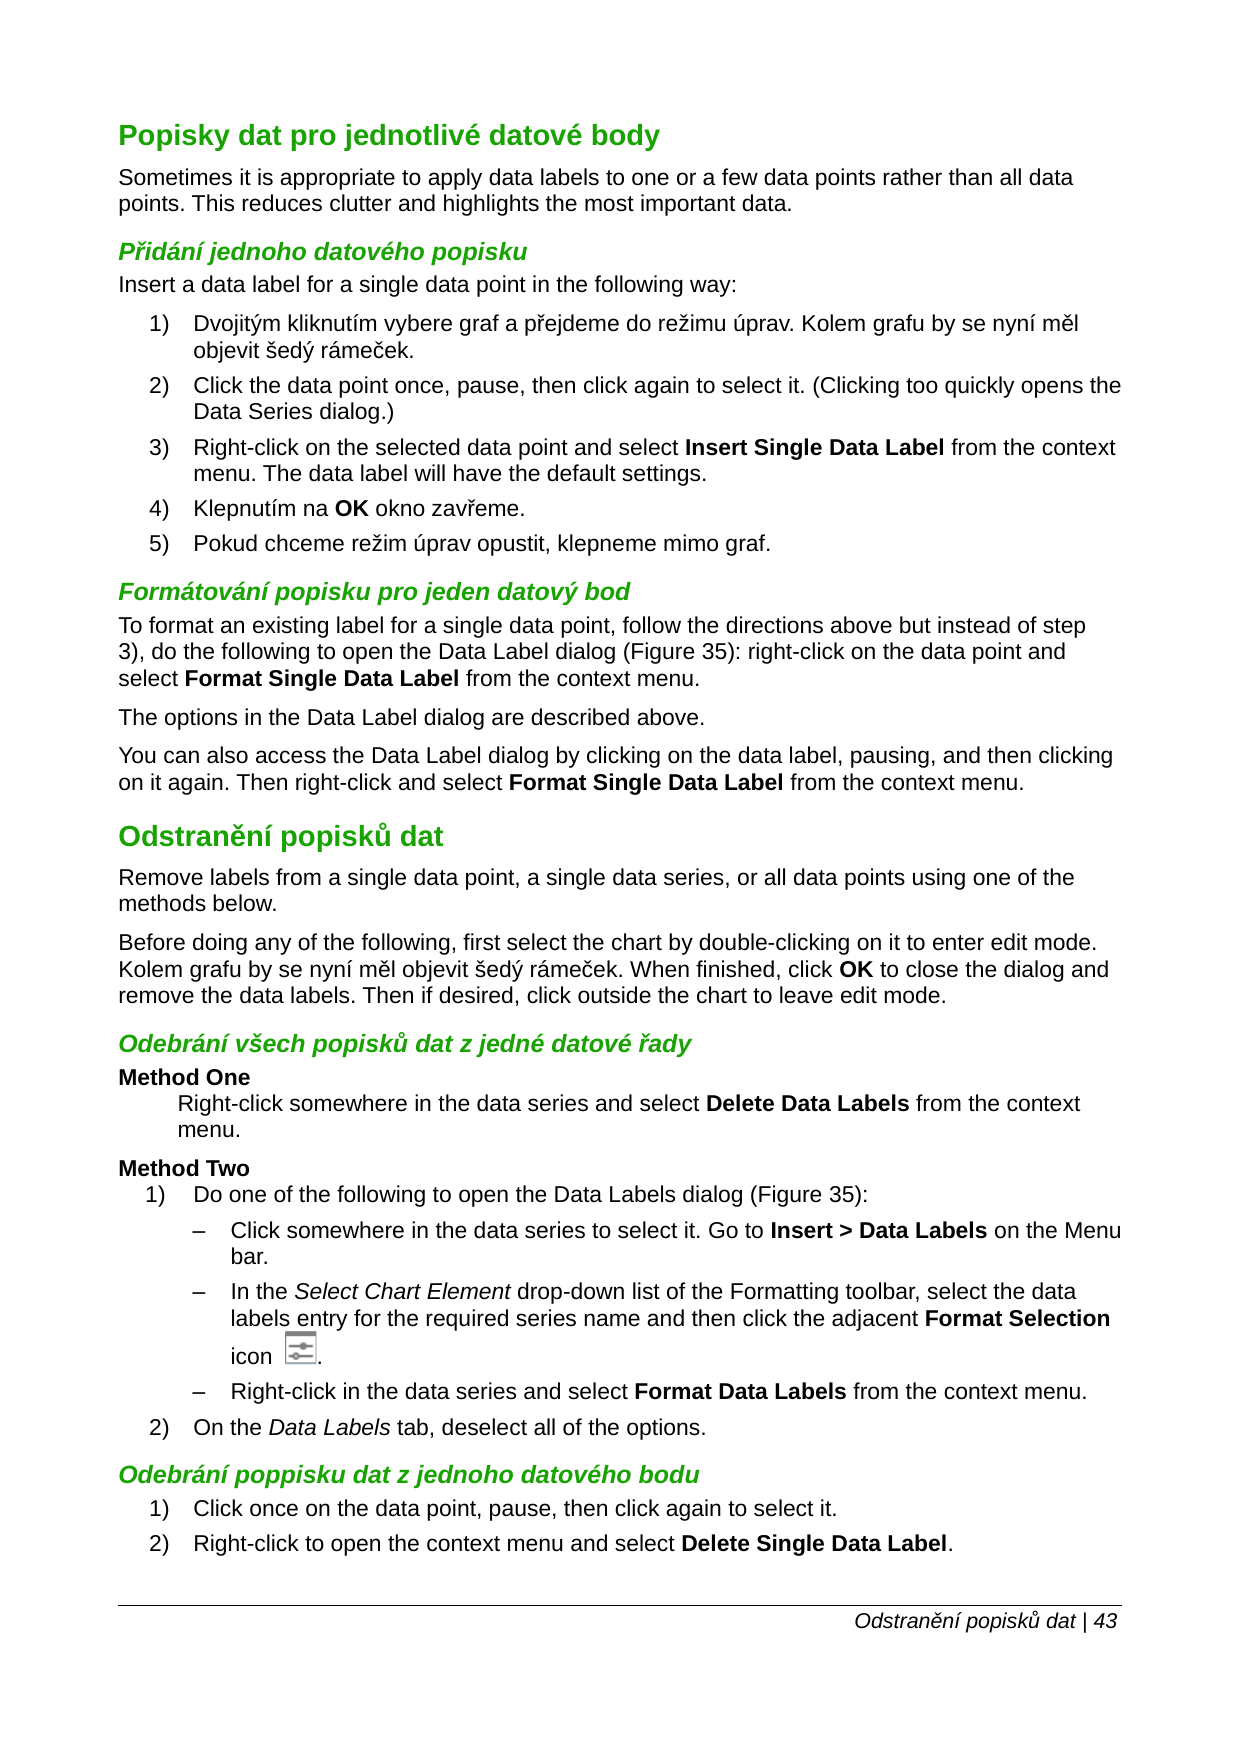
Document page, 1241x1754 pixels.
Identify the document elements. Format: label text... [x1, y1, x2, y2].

list Click once on the data point, pause, then click again to select it. [169, 1495, 1122, 1522]
list Click the data point once, pause, then click again to select it. (Clicking too quickly opens the Data Series dialog.) [169, 372, 1122, 424]
subtitle Odstranění popisků dat [118, 819, 1122, 852]
list Remove labels from a single data point, a single data series, or all data points using one of the methods below. [118, 864, 1122, 917]
list Right-click to open the context menu and select Delete Single Data Label. [169, 1530, 1122, 1557]
picture [285, 1331, 317, 1365]
list Right-click in the data series and select Format Data Labels from the context menu. [192, 1378, 1122, 1405]
list On the Data Labels tab, deselect all of the options. [169, 1413, 1122, 1440]
list Klepnutím na OK okno zavřeme. [169, 495, 1122, 521]
text The options in the Data Label dialog are described above. [118, 703, 1122, 730]
text Right-click somewhere in the data series and select Delete Data Labels from the context menu. [177, 1090, 1122, 1143]
subtitle Odebrání všech popisků dat z jedné datové řady [118, 1029, 1122, 1058]
text Method One [118, 1063, 1122, 1090]
list Dvojitým kliknutím vybere graf a přejdeme do režimu úprav. Kolem grafu by se nyní měl objevit šedý rámeček. [169, 310, 1122, 363]
subtitle Odebrání poppisku dat z jednoho datového bodu [118, 1461, 1122, 1489]
subtitle Popisky dat pro jednotlivé datové body [118, 118, 1122, 152]
list Click somewhere in the data series to select it. Go to Insert > Data Labels on the Menu bar. [192, 1217, 1122, 1269]
list Do one of the following to open the Data Labels dialog (Figure 35): [165, 1181, 1122, 1208]
text Sometimes it is appropriate to apply data labels to one or a few data points rather than all data points. This reduces clutter and highlights the most important data. [118, 163, 1122, 216]
list Pokud chceme režim úprav opustit, klepneme mimo graf. [169, 530, 1122, 557]
text Method Two [118, 1155, 1122, 1181]
text Insert a data label for a single data point in the following way: [118, 271, 1122, 298]
text You can also access the Data Label dialog by clicking on the data label, pausing, and then clicking on it again. Then right-click and select Format Single Data Label from the context menu. [118, 742, 1122, 795]
list In the Select Chart Element drop-down list of the Formatting toolbar, select the data labels entry for the required series name and then click the adjacent Format Selection icon . [192, 1278, 1122, 1369]
subtitle Formátování popisku pro jeden datový bod [118, 577, 1122, 606]
list Right-click on the selected data point and select Insert Single Data Label from the context menu. The data label will have the default settings. [169, 433, 1122, 486]
subtitle Přidání jednoho datového popisku [118, 237, 1122, 266]
list Before doing any of the following, first select the chart by double-clicking on it to enter edit mode. Kolem grafu by se nyní měl objevit šedý rámeček. When finished, click OK to close the dialog and remove the data labels. Then if desired, click outside the chart to leave edit mode. [118, 929, 1122, 1008]
text To format an existing label for a single data point, follow the directions above but instead of step 3, do the following to open the Data Label dialog (Figure 35): right-click on the data point and select Format Single Data Label from the context menu. [118, 612, 1122, 691]
